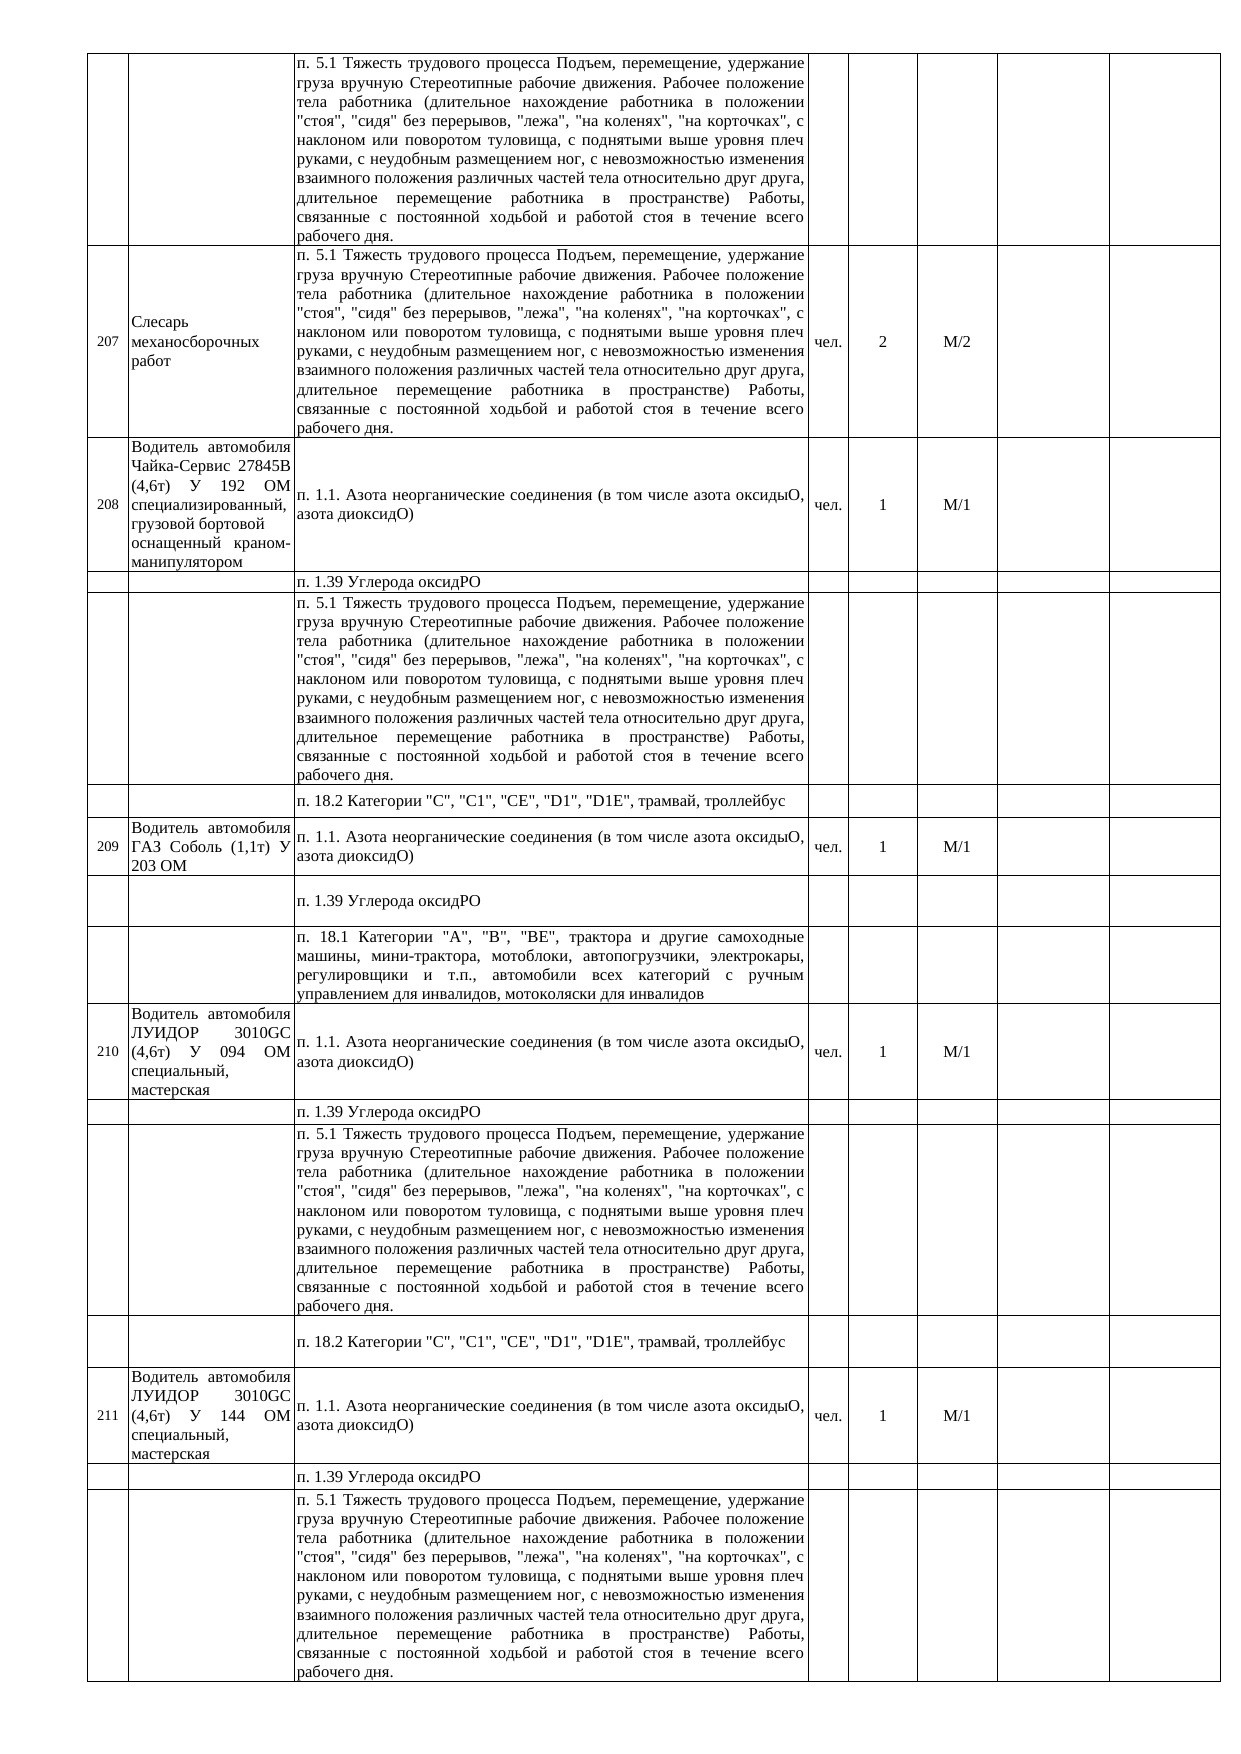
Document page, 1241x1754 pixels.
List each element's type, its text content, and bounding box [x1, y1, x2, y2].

table_cell [1110, 246, 1220, 437]
table_cell М/1 [918, 1368, 997, 1463]
table_cell [998, 54, 1109, 245]
table_cell [849, 927, 917, 1003]
table_cell [129, 785, 294, 817]
table_cell [809, 1490, 848, 1681]
table_cell п. 5.1 Тяжесть трудового процесса Подъем, перемещение, удержание груза вручную Стереотипные рабочие движения. Рабочее положение тела работника (длительное нахождение работника в положении "стоя", "сидя" без перерывов, "лежа", "на коленях", "на корточках", с наклоном или поворотом туловища, с поднятыми выше уровня плеч руками, с неудобным размещением ног, с невозможностью изменения взаимного положения различных частей тела относительно друг друга, длительное перемещение работника в пространстве) Работы, связанные с постоянной ходьбой и работой стоя в течение всего рабочего дня. [295, 1490, 808, 1681]
table_cell п. 1.1. Азота неорганические соединения (в том числе азота оксидыО, азота диоксидО) [295, 1368, 808, 1463]
table_cell [129, 1125, 294, 1315]
table_cell чел. [809, 1004, 848, 1099]
table_cell [998, 1490, 1109, 1681]
table_cell [918, 1125, 997, 1315]
table_cell [88, 1316, 128, 1367]
table_cell [88, 54, 128, 245]
table_cell п. 18.2 Категории "C", "C1", "CE", "D1", "D1E", трамвай, троллейбус [295, 1316, 808, 1367]
table_cell [88, 1100, 128, 1123]
table_cell [998, 1100, 1109, 1123]
table_cell [849, 785, 917, 817]
table_cell [849, 1464, 917, 1489]
table_cell 210 [88, 1004, 128, 1099]
table_cell п. 5.1 Тяжесть трудового процесса Подъем, перемещение, удержание груза вручную Стереотипные рабочие движения. Рабочее положение тела работника (длительное нахождение работника в положении "стоя", "сидя" без перерывов, "лежа", "на коленях", "на корточках", с наклоном или поворотом туловища, с поднятыми выше уровня плеч руками, с неудобным размещением ног, с невозможностью изменения взаимного положения различных частей тела относительно друг друга, длительное перемещение работника в пространстве) Работы, связанные с постоянной ходьбой и работой стоя в течение всего рабочего дня. [295, 1125, 808, 1315]
table_cell [998, 572, 1109, 592]
table_cell п. 1.39 Углерода оксидРО [295, 572, 808, 592]
table_cell [809, 927, 848, 1003]
table_cell 1 [849, 1368, 917, 1463]
table_cell [849, 1100, 917, 1123]
table_cell 208 [88, 438, 128, 571]
table_cell [1110, 1368, 1220, 1463]
table_cell [129, 593, 294, 784]
table_cell [809, 1125, 848, 1315]
table_cell [88, 876, 128, 926]
table_cell М/1 [918, 818, 997, 875]
table_cell [88, 593, 128, 784]
table_cell [998, 1125, 1109, 1315]
table_cell [1110, 572, 1220, 592]
table_cell [88, 1125, 128, 1315]
table_cell п. 18.2 Категории "C", "C1", "CE", "D1", "D1E", трамвай, троллейбус [295, 785, 808, 817]
table_cell п. 18.1 Категории "A", "B", "BE", трактора и другие самоходные машины, мини-трактора, мотоблоки, автопогрузчики, электрокары, регулировщики и т.п., автомобили всех категорий с ручным управлением для инвалидов, мотоколяски для инвалидов [295, 927, 808, 1003]
table_cell [1110, 876, 1220, 926]
table_cell 1 [849, 438, 917, 571]
table_cell [998, 1004, 1109, 1099]
table_cell п. 1.1. Азота неорганические соединения (в том числе азота оксидыО, азота диоксидО) [295, 818, 808, 875]
table_cell [998, 593, 1109, 784]
table_cell [998, 1464, 1109, 1489]
table_cell чел. [809, 438, 848, 571]
table_cell [129, 1100, 294, 1123]
table_cell [1110, 927, 1220, 1003]
table_cell [809, 1464, 848, 1489]
table_cell [88, 927, 128, 1003]
table_cell [849, 1125, 917, 1315]
table_cell [998, 438, 1109, 571]
table_cell 2 [849, 246, 917, 437]
table_cell [998, 927, 1109, 1003]
table_cell Водитель автомобиля ЛУИДОР 3010GC (4,6т) У 094 ОМ специальный, мастерская [129, 1004, 294, 1099]
table_cell [998, 876, 1109, 926]
table_cell 211 [88, 1368, 128, 1463]
table_cell [1110, 1464, 1220, 1489]
table_cell [129, 927, 294, 1003]
table_cell [129, 1316, 294, 1367]
table_cell чел. [809, 818, 848, 875]
table_cell [849, 593, 917, 784]
table_cell [1110, 785, 1220, 817]
table_cell п. 5.1 Тяжесть трудового процесса Подъем, перемещение, удержание груза вручную Стереотипные рабочие движения. Рабочее положение тела работника (длительное нахождение работника в положении "стоя", "сидя" без перерывов, "лежа", "на коленях", "на корточках", с наклоном или поворотом туловища, с поднятыми выше уровня плеч руками, с неудобным размещением ног, с невозможностью изменения взаимного положения различных частей тела относительно друг друга, длительное перемещение работника в пространстве) Работы, связанные с постоянной ходьбой и работой стоя в течение всего рабочего дня. [295, 246, 808, 437]
table_cell чел. [809, 1368, 848, 1463]
table_cell [88, 572, 128, 592]
table_cell п. 1.1. Азота неорганические соединения (в том числе азота оксидыО, азота диоксидО) [295, 438, 808, 571]
table_cell [918, 593, 997, 784]
table_cell [88, 1490, 128, 1681]
table_cell [998, 246, 1109, 437]
table_cell [918, 572, 997, 592]
table_cell [849, 1316, 917, 1367]
table_cell [849, 54, 917, 245]
table_cell [1110, 1490, 1220, 1681]
table_cell [849, 572, 917, 592]
table_cell п. 5.1 Тяжесть трудового процесса Подъем, перемещение, удержание груза вручную Стереотипные рабочие движения. Рабочее положение тела работника (длительное нахождение работника в положении "стоя", "сидя" без перерывов, "лежа", "на коленях", "на корточках", с наклоном или поворотом туловища, с поднятыми выше уровня плеч руками, с неудобным размещением ног, с невозможностью изменения взаимного положения различных частей тела относительно друг друга, длительное перемещение работника в пространстве) Работы, связанные с постоянной ходьбой и работой стоя в течение всего рабочего дня. [295, 593, 808, 784]
table_cell [849, 1490, 917, 1681]
table_cell п. 5.1 Тяжесть трудового процесса Подъем, перемещение, удержание груза вручную Стереотипные рабочие движения. Рабочее положение тела работника (длительное нахождение работника в положении "стоя", "сидя" без перерывов, "лежа", "на коленях", "на корточках", с наклоном или поворотом туловища, с поднятыми выше уровня плеч руками, с неудобным размещением ног, с невозможностью изменения взаимного положения различных частей тела относительно друг друга, длительное перемещение работника в пространстве) Работы, связанные с постоянной ходьбой и работой стоя в течение всего рабочего дня. [295, 54, 808, 245]
table_cell [998, 1368, 1109, 1463]
table_cell [809, 572, 848, 592]
table_cell [918, 927, 997, 1003]
table_cell Водитель автомобиля ЛУИДОР 3010GC (4,6т) У 144 ОМ специальный, мастерская [129, 1368, 294, 1463]
table_cell [918, 54, 997, 245]
table_cell 209 [88, 818, 128, 875]
table_cell чел. [809, 246, 848, 437]
table_cell [1110, 1100, 1220, 1123]
table_cell [918, 1490, 997, 1681]
table_cell [1110, 438, 1220, 571]
table_cell [849, 876, 917, 926]
table_cell [809, 593, 848, 784]
table_cell [1110, 818, 1220, 875]
table_cell [1110, 54, 1220, 245]
table_cell [809, 54, 848, 245]
table_cell [809, 1100, 848, 1123]
table_cell М/1 [918, 438, 997, 571]
table_cell [129, 876, 294, 926]
table_cell Водитель автомобиля ГАЗ Соболь (1,1т) У 203 ОМ [129, 818, 294, 875]
table_cell п. 1.39 Углерода оксидРО [295, 1464, 808, 1489]
table_cell [1110, 1004, 1220, 1099]
table_cell 1 [849, 818, 917, 875]
table_cell [998, 818, 1109, 875]
table_cell [129, 572, 294, 592]
table_cell [1110, 1125, 1220, 1315]
table_cell [998, 785, 1109, 817]
table_cell [88, 1464, 128, 1489]
table_cell [1110, 593, 1220, 784]
table_cell [918, 876, 997, 926]
table_cell [918, 785, 997, 817]
table_cell [129, 54, 294, 245]
table_cell [88, 785, 128, 817]
table_cell 1 [849, 1004, 917, 1099]
table_cell [998, 1316, 1109, 1367]
table_cell [918, 1316, 997, 1367]
table_cell [918, 1100, 997, 1123]
table_cell п. 1.39 Углерода оксидРО [295, 876, 808, 926]
table_cell п. 1.39 Углерода оксидРО [295, 1100, 808, 1123]
table_cell [809, 1316, 848, 1367]
table_cell Слесарь механосборочных работ [129, 246, 294, 437]
table_cell М/1 [918, 1004, 997, 1099]
table_cell Водитель автомобиля Чайка-Сервис 27845В (4,6т) У 192 ОМ специализированный, грузовой бортовой оснащенный краном-манипулятором [129, 438, 294, 571]
table_cell [918, 1464, 997, 1489]
table_cell [129, 1464, 294, 1489]
table_cell 207 [88, 246, 128, 437]
table_cell п. 1.1. Азота неорганические соединения (в том числе азота оксидыО, азота диоксидО) [295, 1004, 808, 1099]
table_cell М/2 [918, 246, 997, 437]
table_cell [809, 876, 848, 926]
table_cell [809, 785, 848, 817]
table_cell [1110, 1316, 1220, 1367]
table_cell [129, 1490, 294, 1681]
